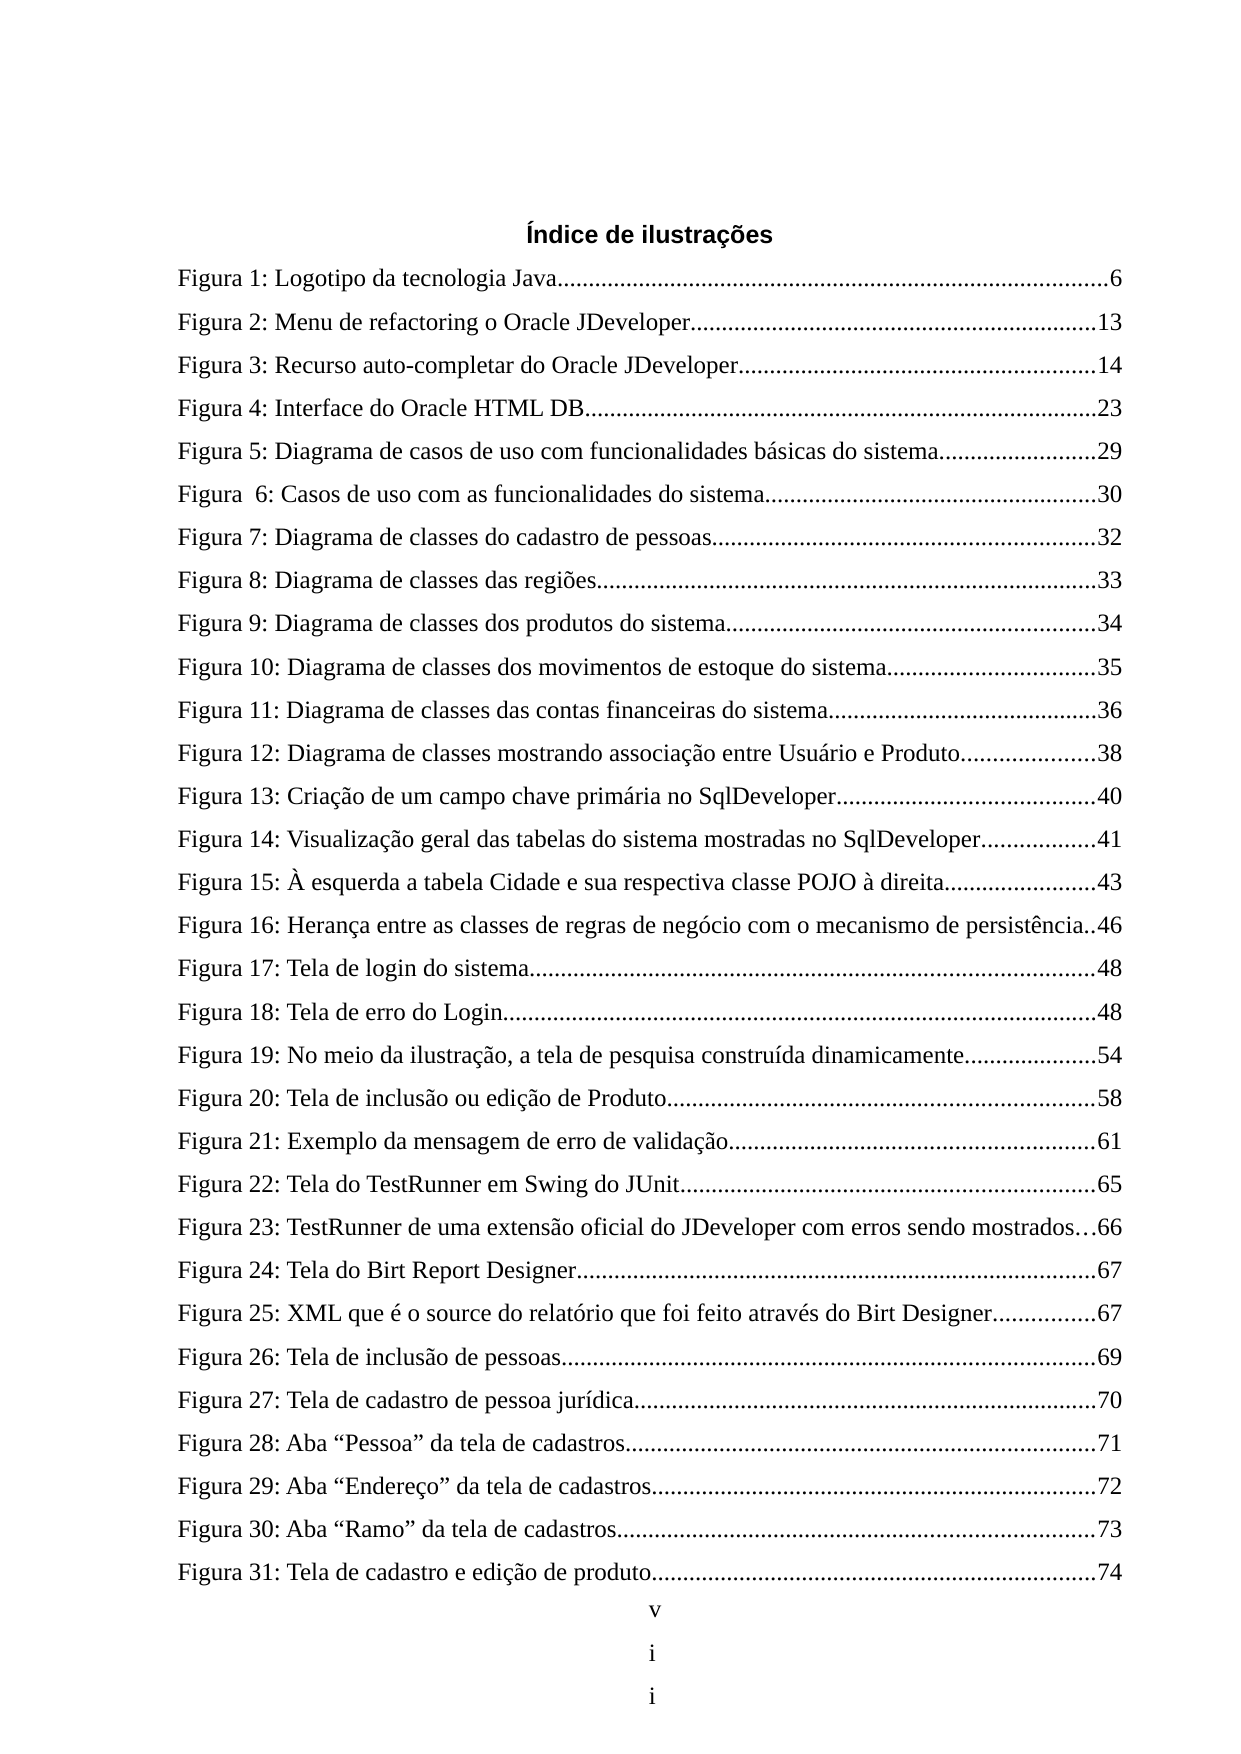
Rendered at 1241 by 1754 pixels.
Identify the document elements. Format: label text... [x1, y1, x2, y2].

text Figura 20: Tela de inclusão ou edição de Produto 58 [177, 1083, 1122, 1112]
text Figura 26: Tela de inclusão de pessoas 69 [177, 1342, 1122, 1370]
text Figura 13: Criação de um campo chave primária no SqlDeveloper 40 [177, 781, 1122, 810]
text Figura 16: Herança entre as classes de regras de negócio com o mecanismo de persistência. 46 [177, 910, 1122, 939]
text Figura 8: Diagrama de classes das regiões 33 [177, 565, 1122, 594]
text Figura 17: Tela de login do sistema 48 [177, 953, 1122, 982]
text Figura 6: Casos de uso com as funcionalidades do sistema. 30 [177, 479, 1122, 508]
text Figura 23: TestRunner de uma extensão oficial do JDeveloper com erros sendo mostrados 66 [177, 1212, 1122, 1241]
text Figura 28: Aba “Pessoa” da tela de cadastros 71 [177, 1428, 1122, 1457]
text Figura 1: Logotipo da tecnologia Java 6 [177, 263, 1122, 292]
text Figura 19: No meio da ilustração, a tela de pesquisa construída dinamicamente. 54 [177, 1040, 1122, 1068]
text Figura 7: Diagrama de classes do cadastro de pessoas 32 [177, 522, 1122, 551]
text Figura 30: Aba “Ramo” da tela de cadastros 73 [177, 1514, 1122, 1543]
text Figura 12: Diagrama de classes mostrando associação entre Usuário e Produto 38 [177, 738, 1122, 767]
text Figura 27: Tela de cadastro de pessoa jurídica 70 [177, 1385, 1122, 1413]
text Figura 11: Diagrama de classes das contas financeiras do sistema 36 [177, 695, 1122, 723]
text Figura 25: XML que é o source do relatório que foi feito através do Birt Designer 67 [177, 1298, 1122, 1327]
text Figura 9: Diagrama de classes dos produtos do sistema 34 [177, 608, 1122, 637]
text Figura 21: Exemplo da mensagem de erro de validação 61 [177, 1126, 1122, 1155]
text Figura 3: Recurso auto-completar do Oracle JDeveloper 14 [177, 350, 1122, 378]
text Figura 4: Interface do Oracle HTML DB 23 [177, 393, 1122, 422]
text Figura 5: Diagrama de casos de uso com funcionalidades básicas do sistema. 29 [177, 436, 1122, 465]
text Figura 10: Diagrama de classes dos movimentos de estoque do sistema 35 [177, 652, 1122, 680]
text Figura 2: Menu de refactoring o Oracle JDeveloper 13 [177, 307, 1122, 335]
text Figura 14: Visualização geral das tabelas do sistema mostradas no SqlDeveloper 41 [177, 824, 1122, 853]
text Figura 22: Tela do TestRunner em Swing do JUnit 65 [177, 1169, 1122, 1198]
text Figura 15: À esquerda a tabela Cidade e sua respectiva classe POJO à direita. 43 [177, 867, 1122, 896]
text Figura 24: Tela do Birt Report Designer 67 [177, 1255, 1122, 1284]
text Figura 31: Tela de cadastro e edição de produto 74 [177, 1557, 1122, 1586]
text Figura 18: Tela de erro do Login 48 [177, 997, 1122, 1025]
text Índice de ilustrações [177, 220, 1122, 249]
text Figura 29: Aba “Endereço” da tela de cadastros 72 [177, 1471, 1122, 1500]
